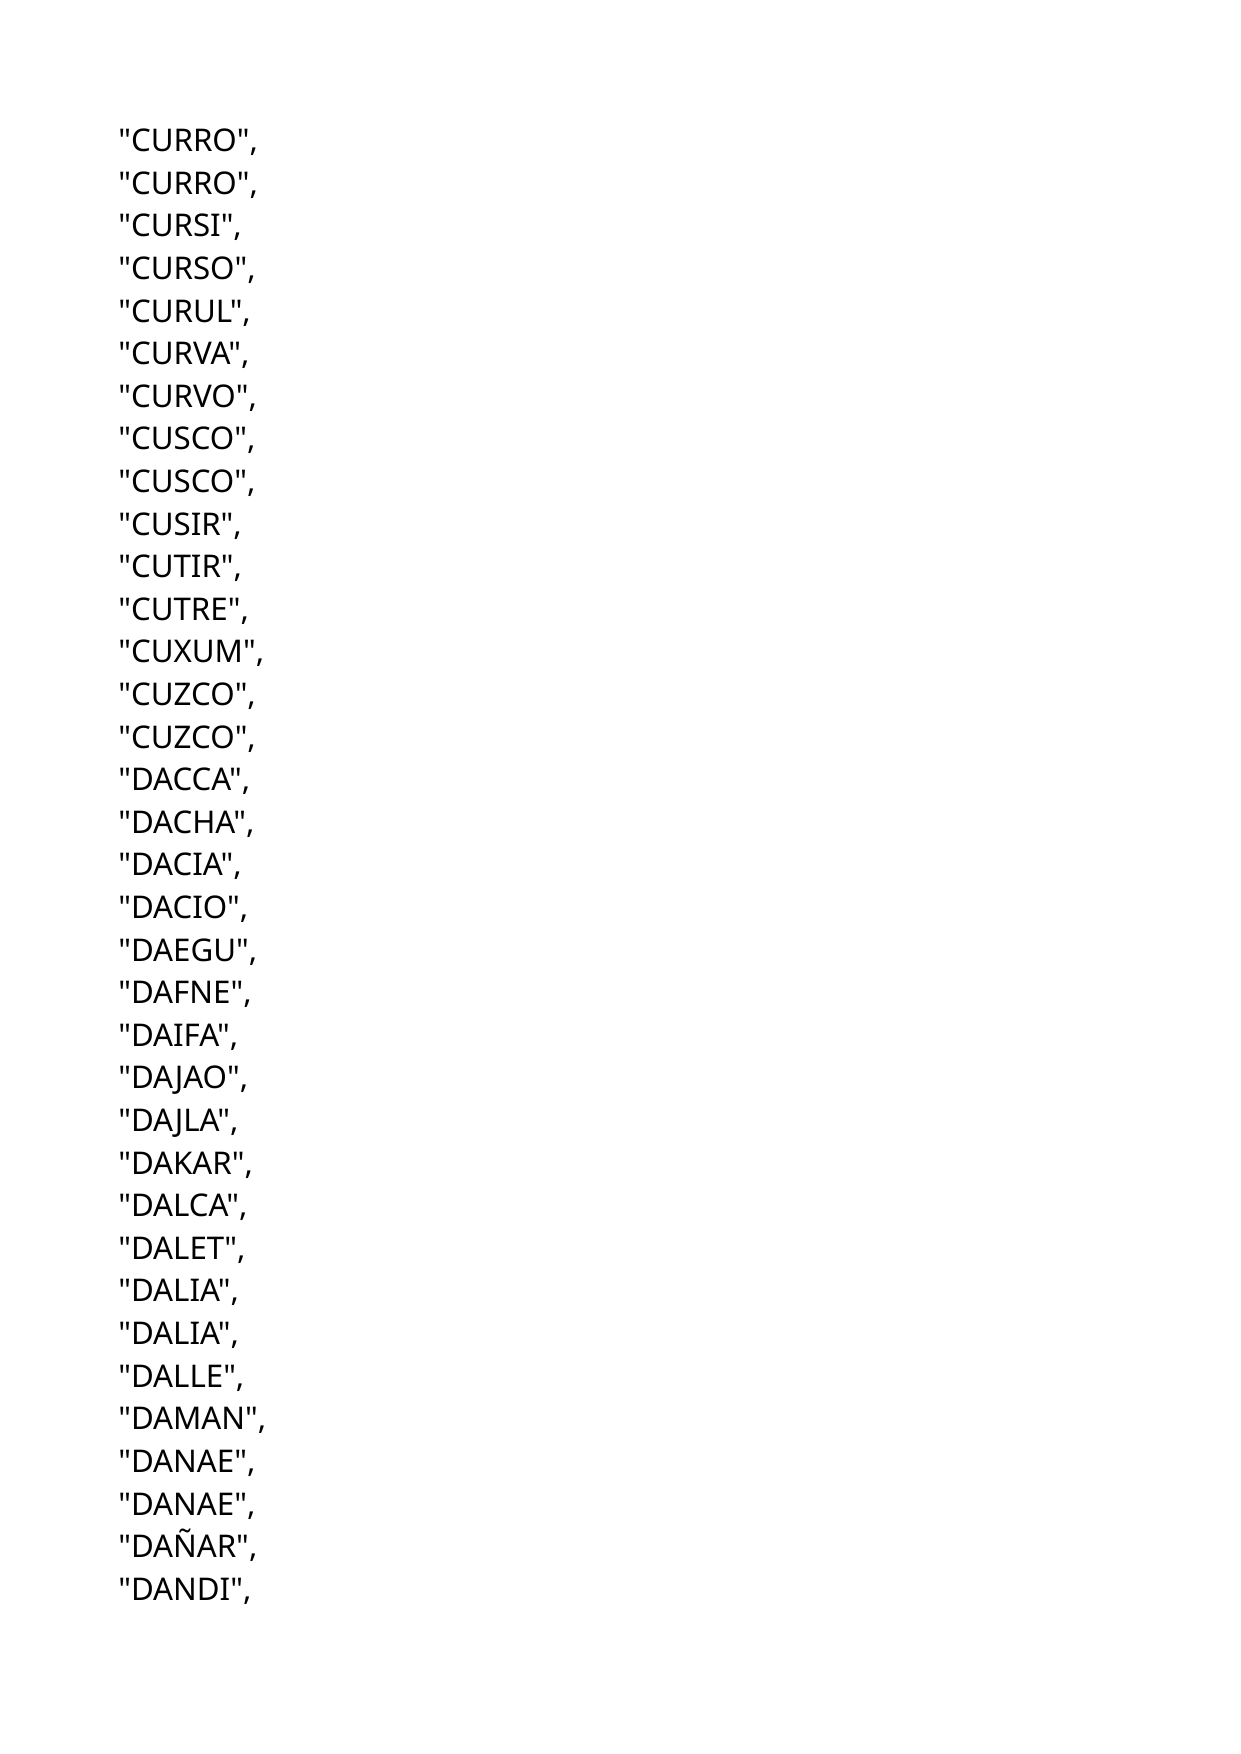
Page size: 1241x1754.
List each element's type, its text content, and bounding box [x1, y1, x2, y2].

text "CURVA", [118, 331, 1122, 374]
text "CUXUM", [118, 629, 1122, 672]
text "DALLE", [118, 1354, 1122, 1396]
text "CUSCO", [118, 416, 1122, 459]
text "DAFNE", [118, 970, 1122, 1013]
text "DANDI", [118, 1567, 1122, 1609]
text "DAEGU", [118, 928, 1122, 970]
text "DAJAO", [118, 1055, 1122, 1098]
text "DACIA", [118, 842, 1122, 885]
text "DAIFA", [118, 1013, 1122, 1055]
text "CUTIR", [118, 544, 1122, 587]
text "CURVO", [118, 374, 1122, 416]
text "DALIA", [118, 1311, 1122, 1354]
text "DACCA", [118, 757, 1122, 800]
text "DANAE", [118, 1481, 1122, 1524]
text "DALCA", [118, 1183, 1122, 1226]
text "CUZCO", [118, 714, 1122, 757]
text "CURSO", [118, 246, 1122, 288]
text "DALIA", [118, 1268, 1122, 1311]
text "CURUL", [118, 288, 1122, 331]
text "DAKAR", [118, 1141, 1122, 1183]
text "CUTRE", [118, 587, 1122, 629]
text "DANAE", [118, 1439, 1122, 1481]
text "CURRO", [118, 118, 1122, 161]
text "CUZCO", [118, 672, 1122, 714]
text "CUSIR", [118, 502, 1122, 544]
text "DAÑAR", [118, 1524, 1122, 1567]
text "DAMAN", [118, 1396, 1122, 1439]
text "CURRO", [118, 161, 1122, 203]
text "DACIO", [118, 885, 1122, 928]
text "CURSI", [118, 203, 1122, 246]
text "DACHA", [118, 800, 1122, 842]
text "CUSCO", [118, 459, 1122, 502]
text "DAJLA", [118, 1098, 1122, 1141]
text "DALET", [118, 1226, 1122, 1268]
